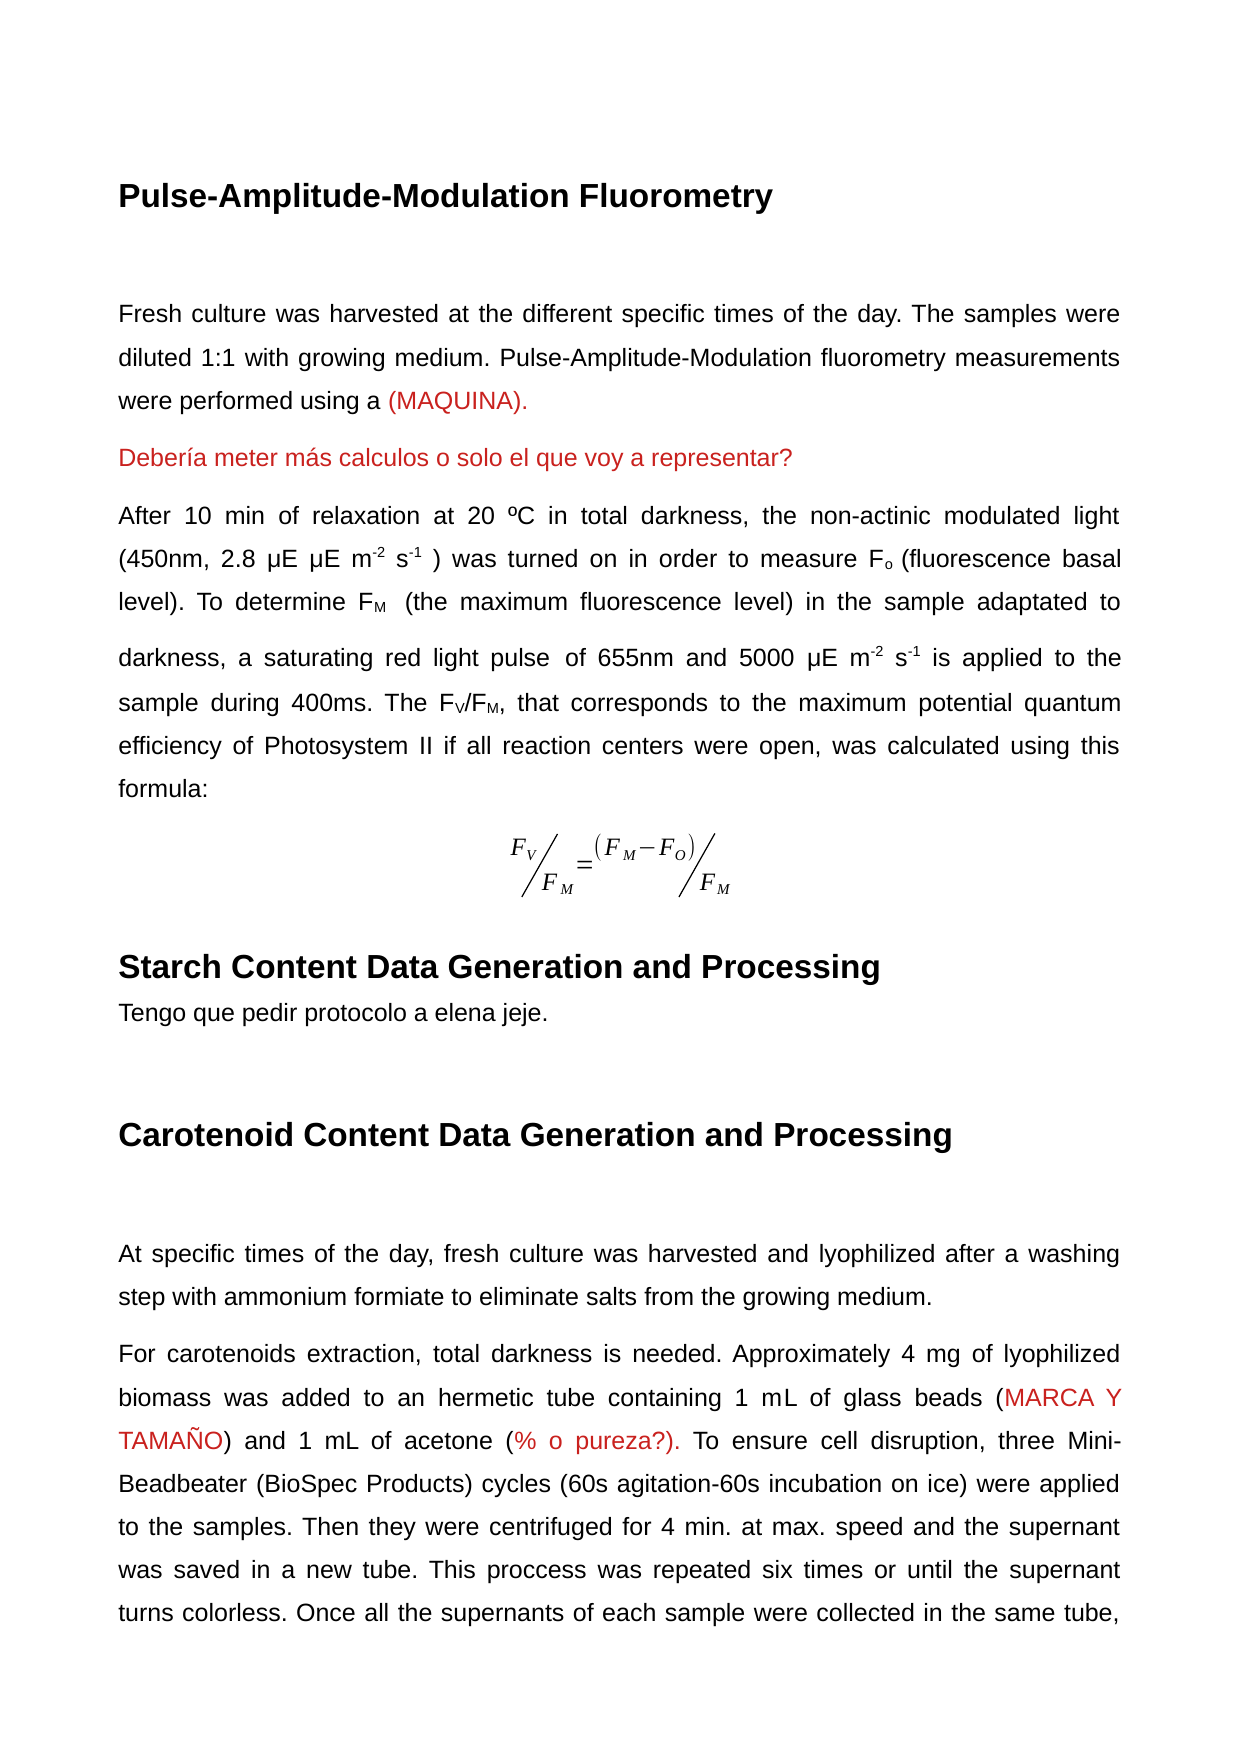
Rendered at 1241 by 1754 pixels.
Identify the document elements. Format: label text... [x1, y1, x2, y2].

text For carotenoids extraction, total darkness is needed. Approximately 4 mg of lyophilized biomass was added to an hermetic tube containing 1 mL of glass beads (MARCA Y TAMAÑO) and 1 mL of acetone (% o pureza?). To ensure cell disruption, three Mini-Beadbeater (BioSpec Products) cycles (60s agitation-60s incubation on ice) were applied to the samples. Then they were centrifuged for 4 min. at max. speed and the supernant was saved in a new tube. This proccess was repeated six times or until the supernant turns colorless. Once all the supernants of each sample were collected in the same tube, [118, 1339, 1122, 1627]
text After 10 min of relaxation at 20 ºC in total darkness, the non-actinic modulated light (450nm, 2.8 μE μE m-2 s-1 ) was turned on in order to measure Fo (fluorescence basal level). To determine FM (the maximum fluorescence level) in the sample adaptated to darkness, a saturating red light pulse of 655nm and 5000 μE m-2 s-1 is applied to the sample during 400ms. The FV/FM, that corresponds to the maximum potential quantum efficiency of Photosystem II if all reaction centers were open, was calculated using this formula: [118, 501, 1122, 803]
text Debería meter más calculos o solo el que voy a representar? [118, 443, 1122, 472]
subtitle Carotenoid Content Data Generation and Processing [118, 1077, 1122, 1154]
text Fresh culture was harvested at the different specific times of the day. The samples were diluted 1:1 with growing medium. Pulse-Amplitude-Modulation fluorometry measurements were performed using a (MAQUINA). [118, 299, 1122, 414]
subtitle Starch Content Data Generation and Processing [118, 947, 1122, 986]
subtitle Pulse-Amplitude-Modulation Fluorometry [118, 176, 1122, 215]
text At specific times of the day, fresh culture was harvested and lyophilized after a washing step with ammonium formiate to eliminate salts from the growing medium. [118, 1238, 1122, 1310]
text Tengo que pedir protocolo a elena jeje. [118, 998, 1122, 1027]
